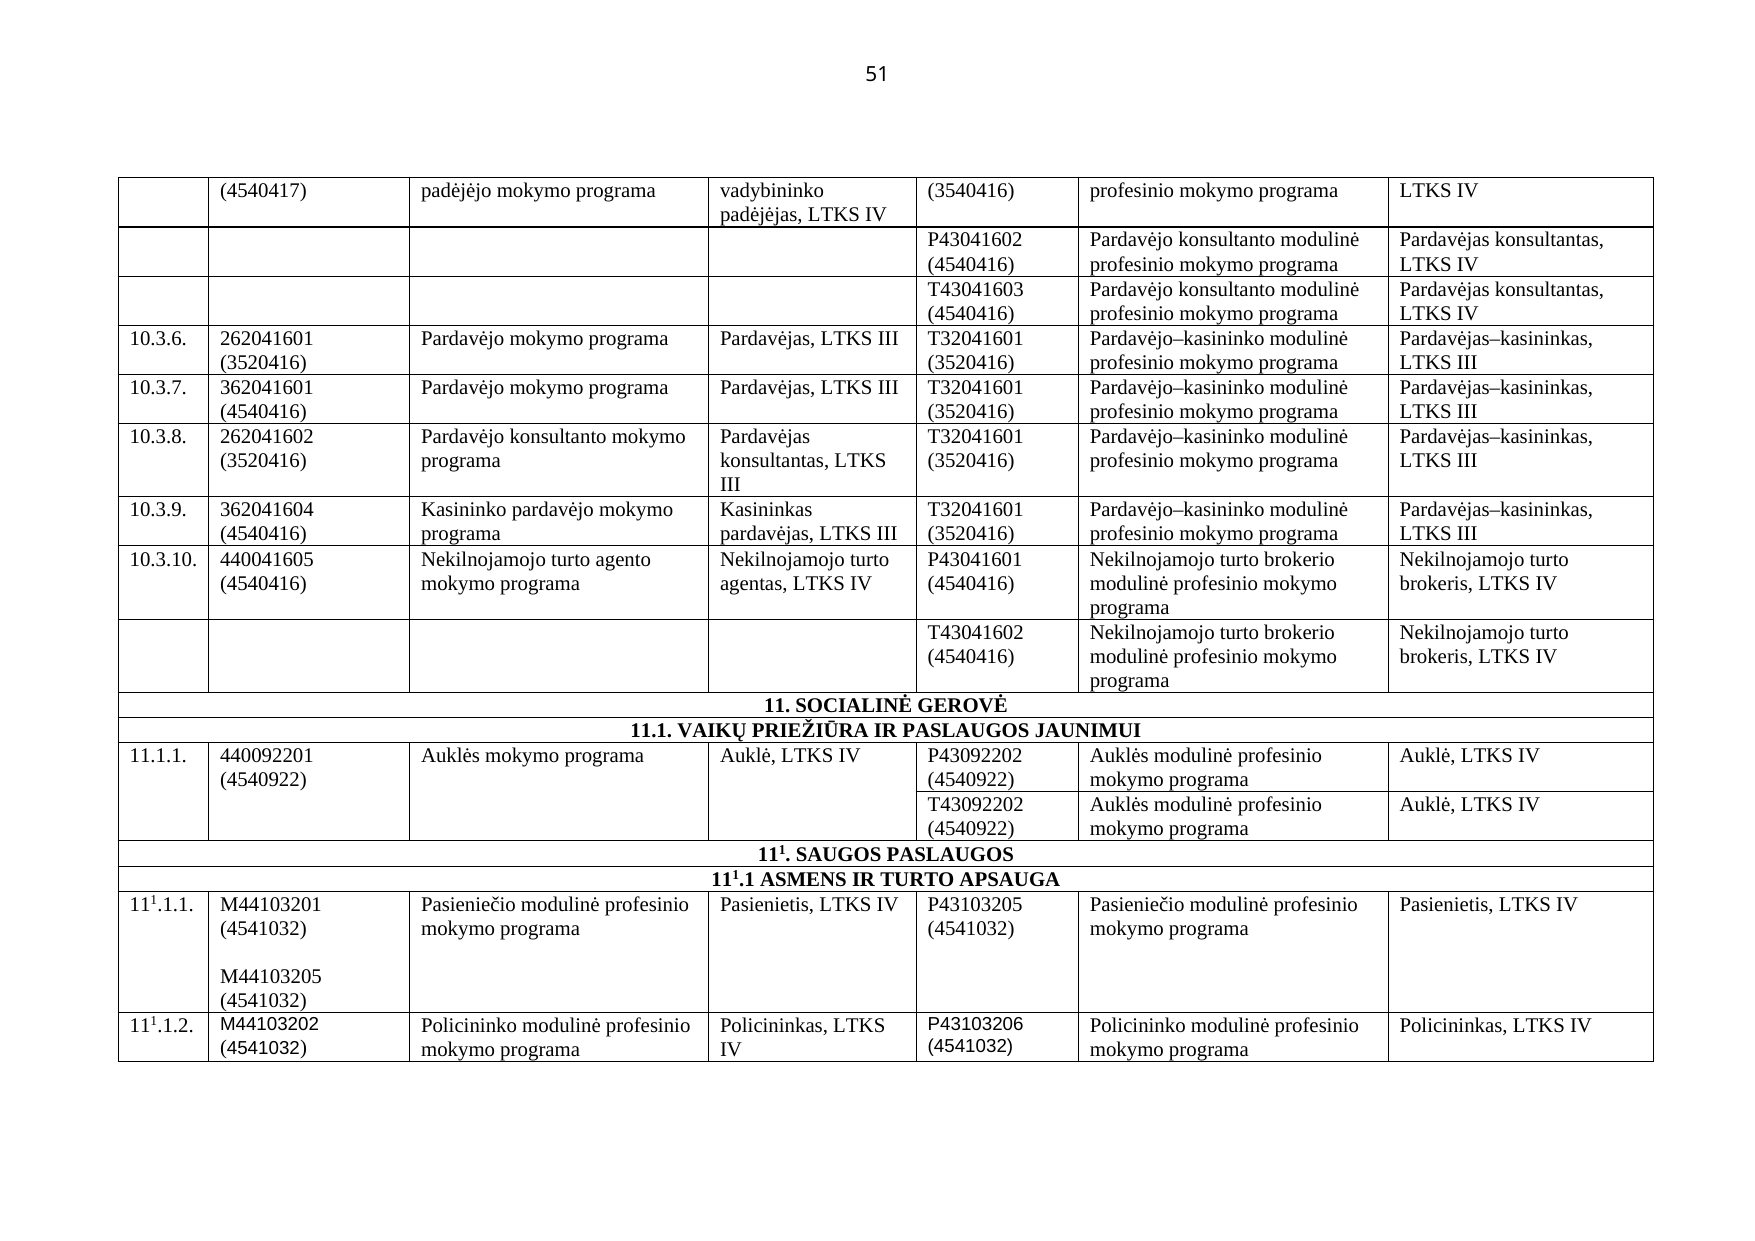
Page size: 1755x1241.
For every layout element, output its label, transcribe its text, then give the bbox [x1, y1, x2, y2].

table_cell 10.3.10. [119, 546, 208, 619]
table_cell 11.1.1. [119, 743, 208, 840]
table_cell Policininko modulinė profesinio mokymo programa [410, 1013, 708, 1061]
table_cell Nekilnojamojo turto brokeris, LTKS IV [1389, 546, 1653, 619]
table_cell Pardavėjo mokymo programa [410, 326, 708, 374]
table_cell P43103205 (4541032) [917, 892, 1078, 1012]
table_cell Pardavėjas, LTKS III [709, 375, 916, 423]
table_cell Auklė, LTKS IV [1389, 792, 1653, 840]
table_cell 111.1.2. [119, 1013, 208, 1061]
table_cell P43041601 (4540416) [917, 546, 1078, 619]
table_cell LTKS IV [1389, 178, 1653, 226]
table_cell 10.3.7. [119, 375, 208, 423]
table_cell Pardavėjo–kasininko modulinė profesinio mokymo programa [1079, 497, 1388, 545]
table_cell Nekilnojamojo turto agentas, LTKS IV [709, 546, 916, 619]
table_cell Auklės modulinė profesinio mokymo programa [1079, 743, 1388, 791]
table_cell [119, 228, 208, 276]
table_cell [119, 620, 208, 692]
table_cell T32041601 (3520416) [917, 497, 1078, 545]
table_cell Nekilnojamojo turto brokerio modulinė profesinio mokymo programa [1079, 620, 1388, 692]
table_cell [709, 277, 916, 325]
table_cell Pardavėjas–kasininkas, LTKS III [1389, 375, 1653, 423]
table_cell 111.1 ASMENS IR TURTO APSAUGA [119, 867, 1653, 891]
table_cell T43092202 (4540922) [917, 792, 1078, 840]
table_cell [709, 228, 916, 276]
table_cell [709, 620, 916, 692]
table_cell Pardavėjas, LTKS III [709, 326, 916, 374]
table_cell Auklės modulinė profesinio mokymo programa [1079, 792, 1388, 840]
table_cell Kasininkas pardavėjas, LTKS III [709, 497, 916, 545]
table_cell Pardavėjo–kasininko modulinė profesinio mokymo programa [1079, 375, 1388, 423]
table_cell Pardavėjo–kasininko modulinė profesinio mokymo programa [1079, 424, 1388, 496]
table_cell [410, 228, 708, 276]
table_cell vadybininko padėjėjas, LTKS IV [709, 178, 916, 226]
table_cell 440041605 (4540416) [209, 546, 409, 619]
table_cell Kasininko pardavėjo mokymo programa [410, 497, 708, 545]
table_cell Pardavėjas konsultantas, LTKS III [709, 424, 916, 496]
table_cell Auklė, LTKS IV [1389, 743, 1653, 791]
table_cell P43103206 (4541032) [917, 1013, 1078, 1061]
table_cell P43041602 (4540416) [917, 228, 1078, 276]
table_cell [410, 620, 708, 692]
table_cell M44103201 (4541032) M44103205 (4541032) [209, 892, 409, 1012]
table_cell Policininkas, LTKS IV [1389, 1013, 1653, 1061]
table_cell Pasieniečio modulinė profesinio mokymo programa [410, 892, 708, 1012]
table_cell 262041601 (3520416) [209, 326, 409, 374]
table_cell Pardavėjo mokymo programa [410, 375, 708, 423]
table_cell 362041601 (4540416) [209, 375, 409, 423]
table_cell 440092201 (4540922) [209, 743, 409, 840]
table_cell profesinio mokymo programa [1079, 178, 1388, 226]
table_cell T32041601 (3520416) [917, 424, 1078, 496]
table_cell Auklė, LTKS IV [709, 743, 916, 840]
table_cell Pardavėjas konsultantas, LTKS IV [1389, 228, 1653, 276]
table_cell 10.3.9. [119, 497, 208, 545]
table_cell [209, 277, 409, 325]
table_cell P43092202 (4540922) [917, 743, 1078, 791]
table_cell 11. SOCIALINĖ GEROVĖ [119, 693, 1653, 717]
table_cell (4540417) [209, 178, 409, 226]
table_cell [209, 228, 409, 276]
table_cell Pardavėjas–kasininkas, LTKS III [1389, 424, 1653, 496]
table_cell Pasienietis, LTKS IV [709, 892, 916, 1012]
table_cell M44103202 (4541032) [209, 1013, 409, 1061]
table_cell Nekilnojamojo turto brokerio modulinė profesinio mokymo programa [1079, 546, 1388, 619]
table_cell Pasienietis, LTKS IV [1389, 892, 1653, 1012]
table_cell Policininko modulinė profesinio mokymo programa [1079, 1013, 1388, 1061]
table_cell T32041601 (3520416) [917, 375, 1078, 423]
table_cell Pasieniečio modulinė profesinio mokymo programa [1079, 892, 1388, 1012]
table_cell T43041603 (4540416) [917, 277, 1078, 325]
table_cell padėjėjo mokymo programa [410, 178, 708, 226]
table_cell 11.1. VAIKŲ PRIEŽIŪRA IR PASLAUGOS JAUNIMUI [119, 718, 1653, 742]
table_cell 111.1.1. [119, 892, 208, 1012]
table_cell [119, 277, 208, 325]
table_cell (3540416) [917, 178, 1078, 226]
table_cell T43041602 (4540416) [917, 620, 1078, 692]
table_cell 10.3.6. [119, 326, 208, 374]
table_cell Policininkas, LTKS IV [709, 1013, 916, 1061]
table_cell [209, 620, 409, 692]
table_cell Nekilnojamojo turto brokeris, LTKS IV [1389, 620, 1653, 692]
table_cell Pardavėjas konsultantas, LTKS IV [1389, 277, 1653, 325]
table_cell [410, 277, 708, 325]
table_cell Pardavėjo konsultanto modulinė profesinio mokymo programa [1079, 228, 1388, 276]
table_cell Nekilnojamojo turto agento mokymo programa [410, 546, 708, 619]
table_cell [119, 178, 208, 226]
table_cell 362041604 (4540416) [209, 497, 409, 545]
table_cell Pardavėjo–kasininko modulinė profesinio mokymo programa [1079, 326, 1388, 374]
table_cell Pardavėjas–kasininkas, LTKS III [1389, 326, 1653, 374]
table_cell 10.3.8. [119, 424, 208, 496]
table_cell 262041602 (3520416) [209, 424, 409, 496]
table_cell Pardavėjo konsultanto mokymo programa [410, 424, 708, 496]
table_cell T32041601 (3520416) [917, 326, 1078, 374]
table_cell 111. SAUGOS PASLAUGOS [119, 841, 1653, 866]
table_cell Pardavėjas–kasininkas, LTKS III [1389, 497, 1653, 545]
table_cell Pardavėjo konsultanto modulinė profesinio mokymo programa [1079, 277, 1388, 325]
table_cell Auklės mokymo programa [410, 743, 708, 840]
